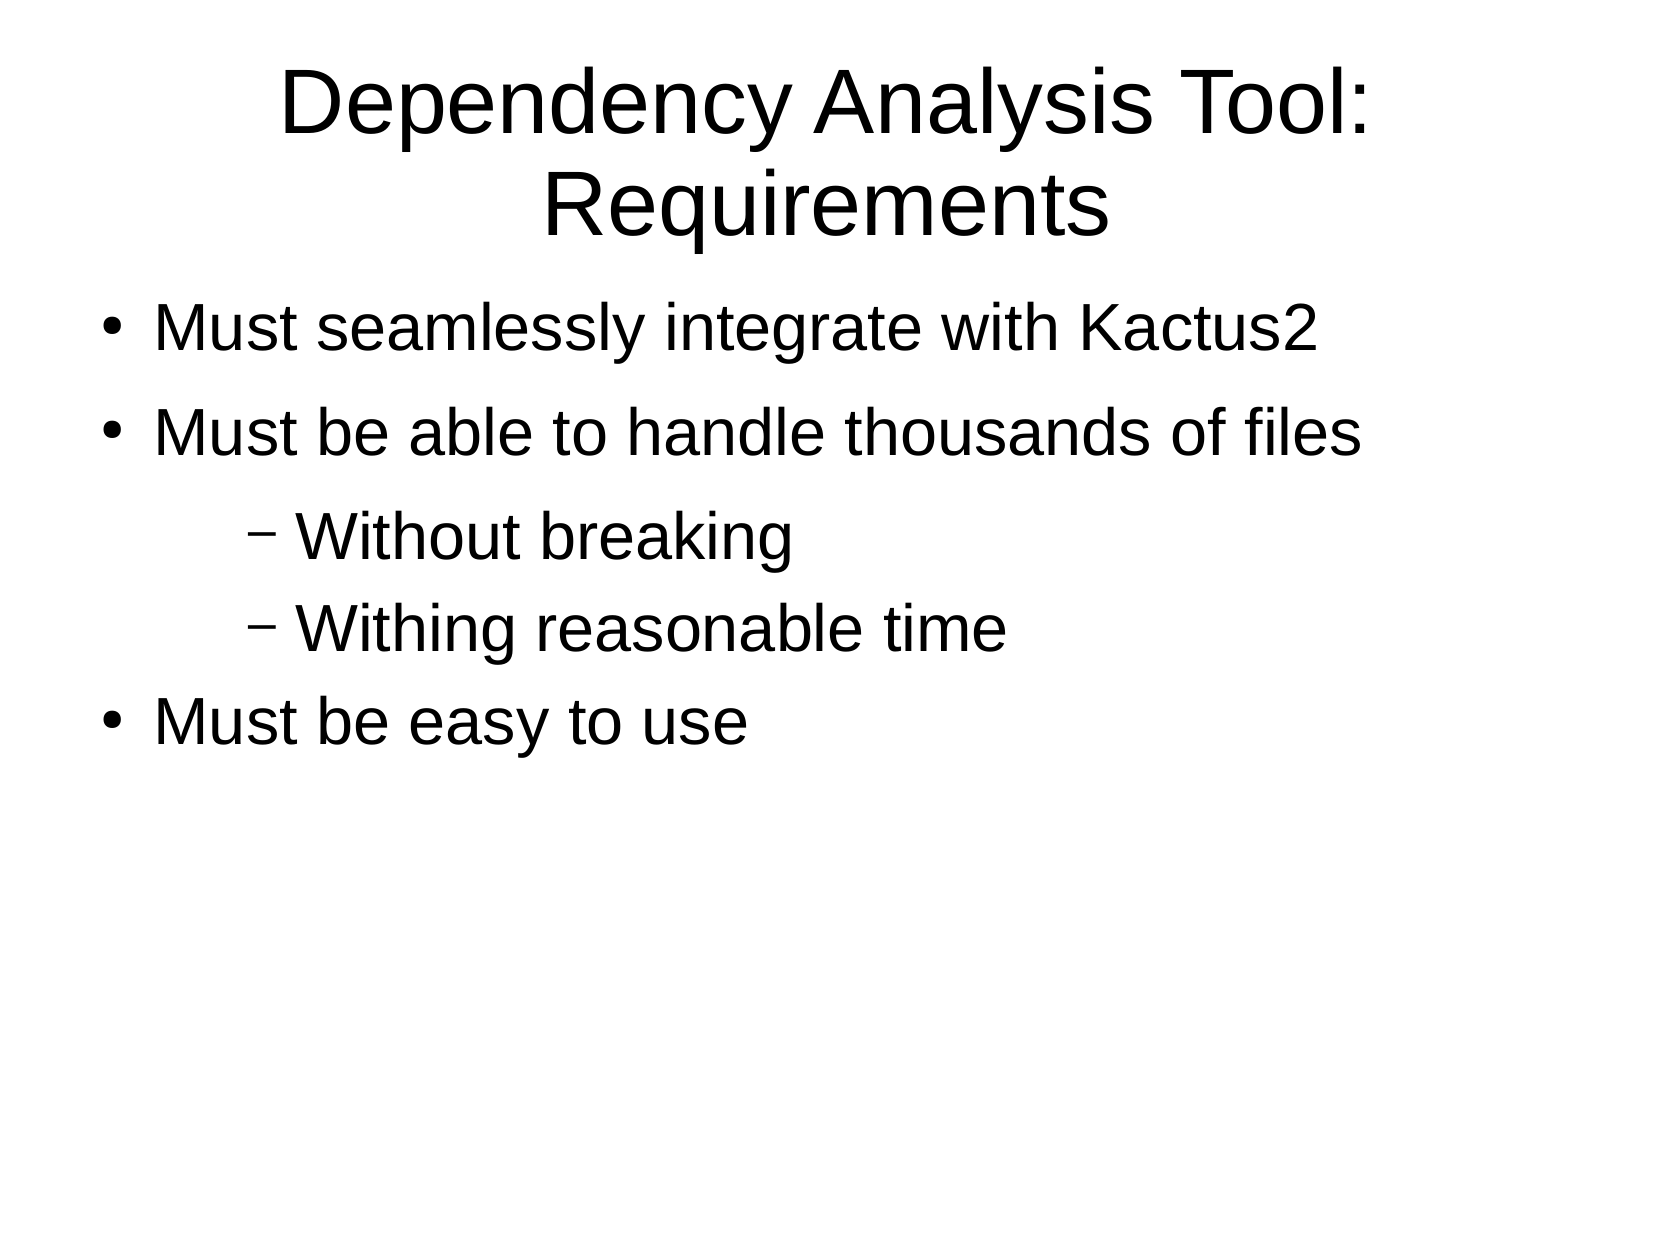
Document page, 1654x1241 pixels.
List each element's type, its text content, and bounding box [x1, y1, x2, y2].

list Must seamlessly integrate with Kactus2 Must be able to handle thousands of files Without breaking Withing reasonable time Must be easy to use [82, 290, 1571, 1109]
title Dependency Analysis Tool: Requirements [82, 49, 1571, 257]
